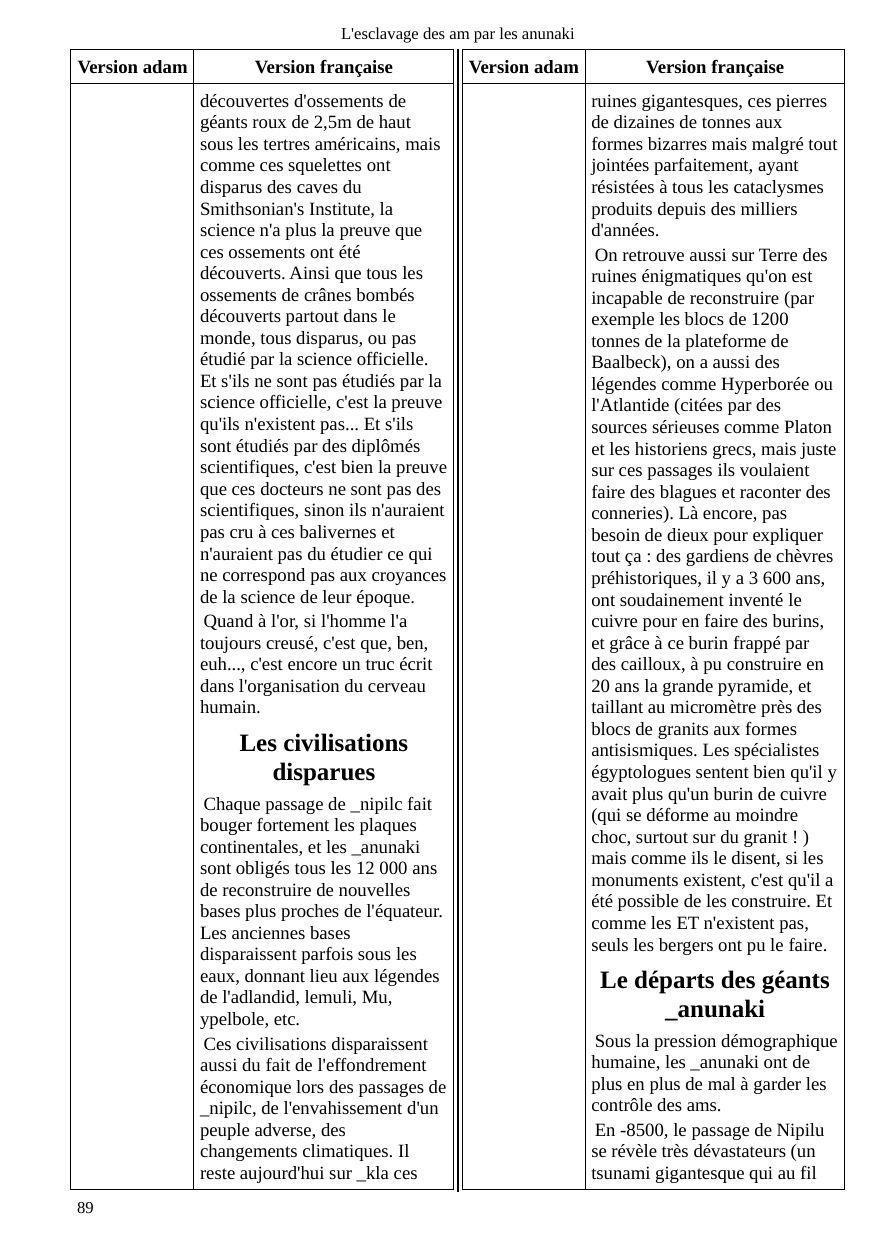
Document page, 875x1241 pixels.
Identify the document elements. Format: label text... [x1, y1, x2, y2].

table_cell [71, 84, 193, 1189]
table_header Version française [586, 50, 844, 83]
table_cell [463, 84, 585, 1189]
table_cell ruines gigantesques, ces pierres de dizaines de tonnes aux formes bizarres mais malgré tout jointées parfaitement, ayant résistées à tous les cataclysmes produits depuis des milliers d'années. On retrouve aussi sur Terre des ruines énigmatiques qu'on est incapable de reconstruire (par exemple les blocs de 1200 tonnes de la plateforme de Baalbeck), on a aussi des légendes comme Hyperborée ou l'Atlantide (citées par des sources sérieuses comme Platon et les historiens grecs, mais juste sur ces passages ils voulaient faire des blagues et raconter des conneries). Là encore, pas besoin de dieux pour expliquer tout ça : des gardiens de chèvres préhistoriques, il y a 3 600 ans, ont soudainement inventé le cuivre pour en faire des burins, et grâce à ce burin frappé par des cailloux, à pu construire en 20 ans la grande pyramide, et taillant au micromètre près des blocs de granits aux formes antisismiques. Les spécialistes égyptologues sentent bien qu'il y avait plus qu'un burin de cuivre (qui se déforme au moindre choc, surtout sur du granit ! ) mais comme ils le disent, si les monuments existent, c'est qu'il a été possible de les construire. Et comme les ET n'existent pas, seuls les bergers ont pu le faire. Le départs des géants _anunaki Sous la pression démographique humaine, les _anunaki ont de plus en plus de mal à garder les contrôle des ams. En -8500, le passage de Nipilu se révèle très dévastateurs (un tsunami gigantesque qui au fil [586, 84, 844, 1189]
table_header Version adam [463, 50, 585, 83]
table_cell découvertes d'ossements de géants roux de 2,5m de haut sous les tertres américains, mais comme ces squelettes ont disparus des caves du Smithsonian's Institute, la science n'a plus la preuve que ces ossements ont été découverts. Ainsi que tous les ossements de crânes bombés découverts partout dans le monde, tous disparus, ou pas étudié par la science officielle. Et s'ils ne sont pas étudiés par la science officielle, c'est la preuve qu'ils n'existent pas... Et s'ils sont étudiés par des diplômés scientifiques, c'est bien la preuve que ces docteurs ne sont pas des scientifiques, sinon ils n'auraient pas cru à ces balivernes et n'auraient pas du étudier ce qui ne correspond pas aux croyances de la science de leur époque. Quand à l'or, si l'homme l'a toujours creusé, c'est que, ben, euh..., c'est encore un truc écrit dans l'organisation du cerveau humain. Les civilisations disparues Chaque passage de _nipilc fait bouger fortement les plaques continentales, et les _anunaki sont obligés tous les 12 000 ans de reconstruire de nouvelles bases plus proches de l'équateur. Les anciennes bases disparaissent parfois sous les eaux, donnant lieu aux légendes de l'adlandid, lemuli, Mu, ypelbole, etc. Ces civilisations disparaissent aussi du fait de l'effondrement économique lors des passages de _nipilc, de l'envahissement d'un peuple adverse, des changements climatiques. Il reste aujourd'hui sur _kla ces [194, 84, 453, 1189]
table_header Version adam [71, 50, 193, 83]
table_header Version française [194, 50, 453, 83]
